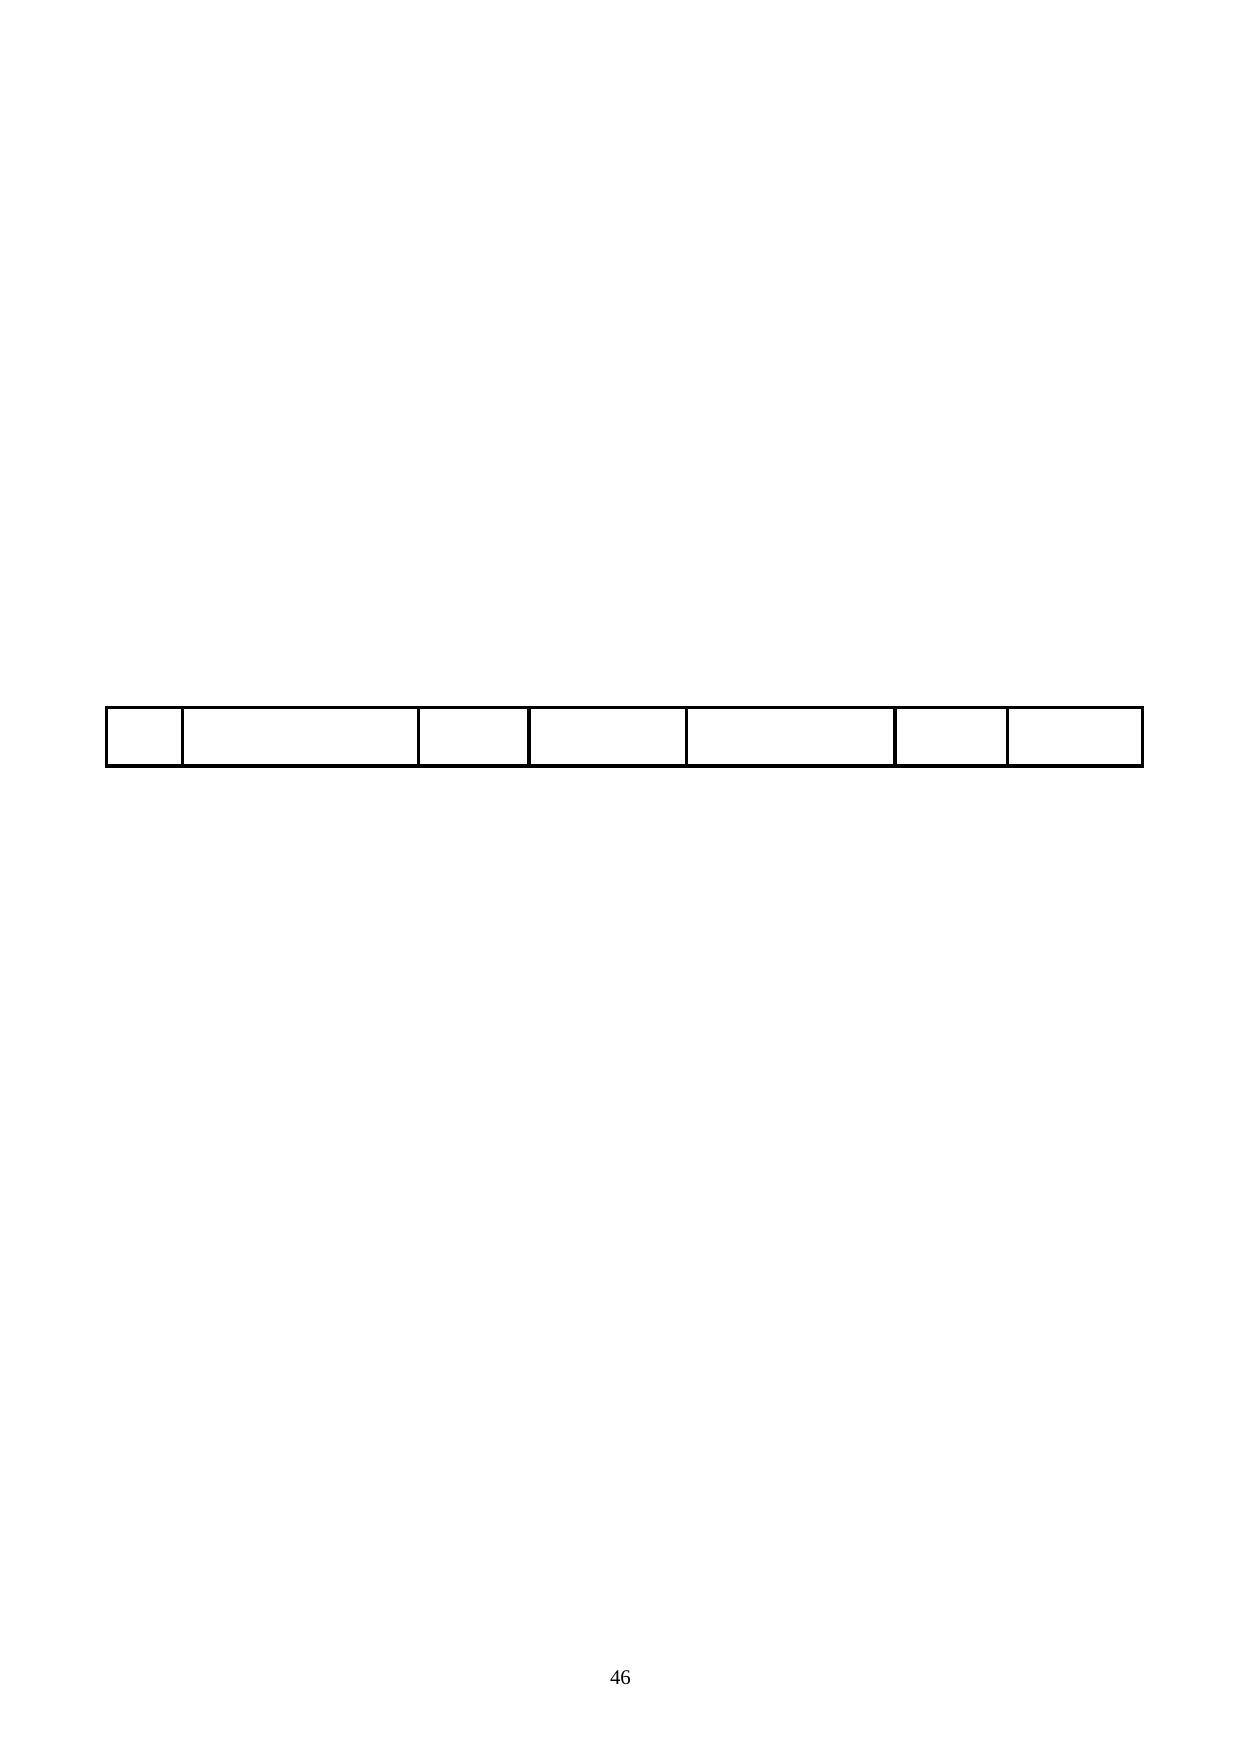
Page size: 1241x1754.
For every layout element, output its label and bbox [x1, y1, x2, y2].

table_cell [184, 709, 417, 764]
table_cell [897, 709, 1006, 764]
table_cell [531, 709, 685, 764]
table_cell [420, 709, 527, 764]
table_cell [1009, 709, 1141, 764]
table_cell [108, 709, 181, 764]
table_cell [688, 709, 893, 764]
